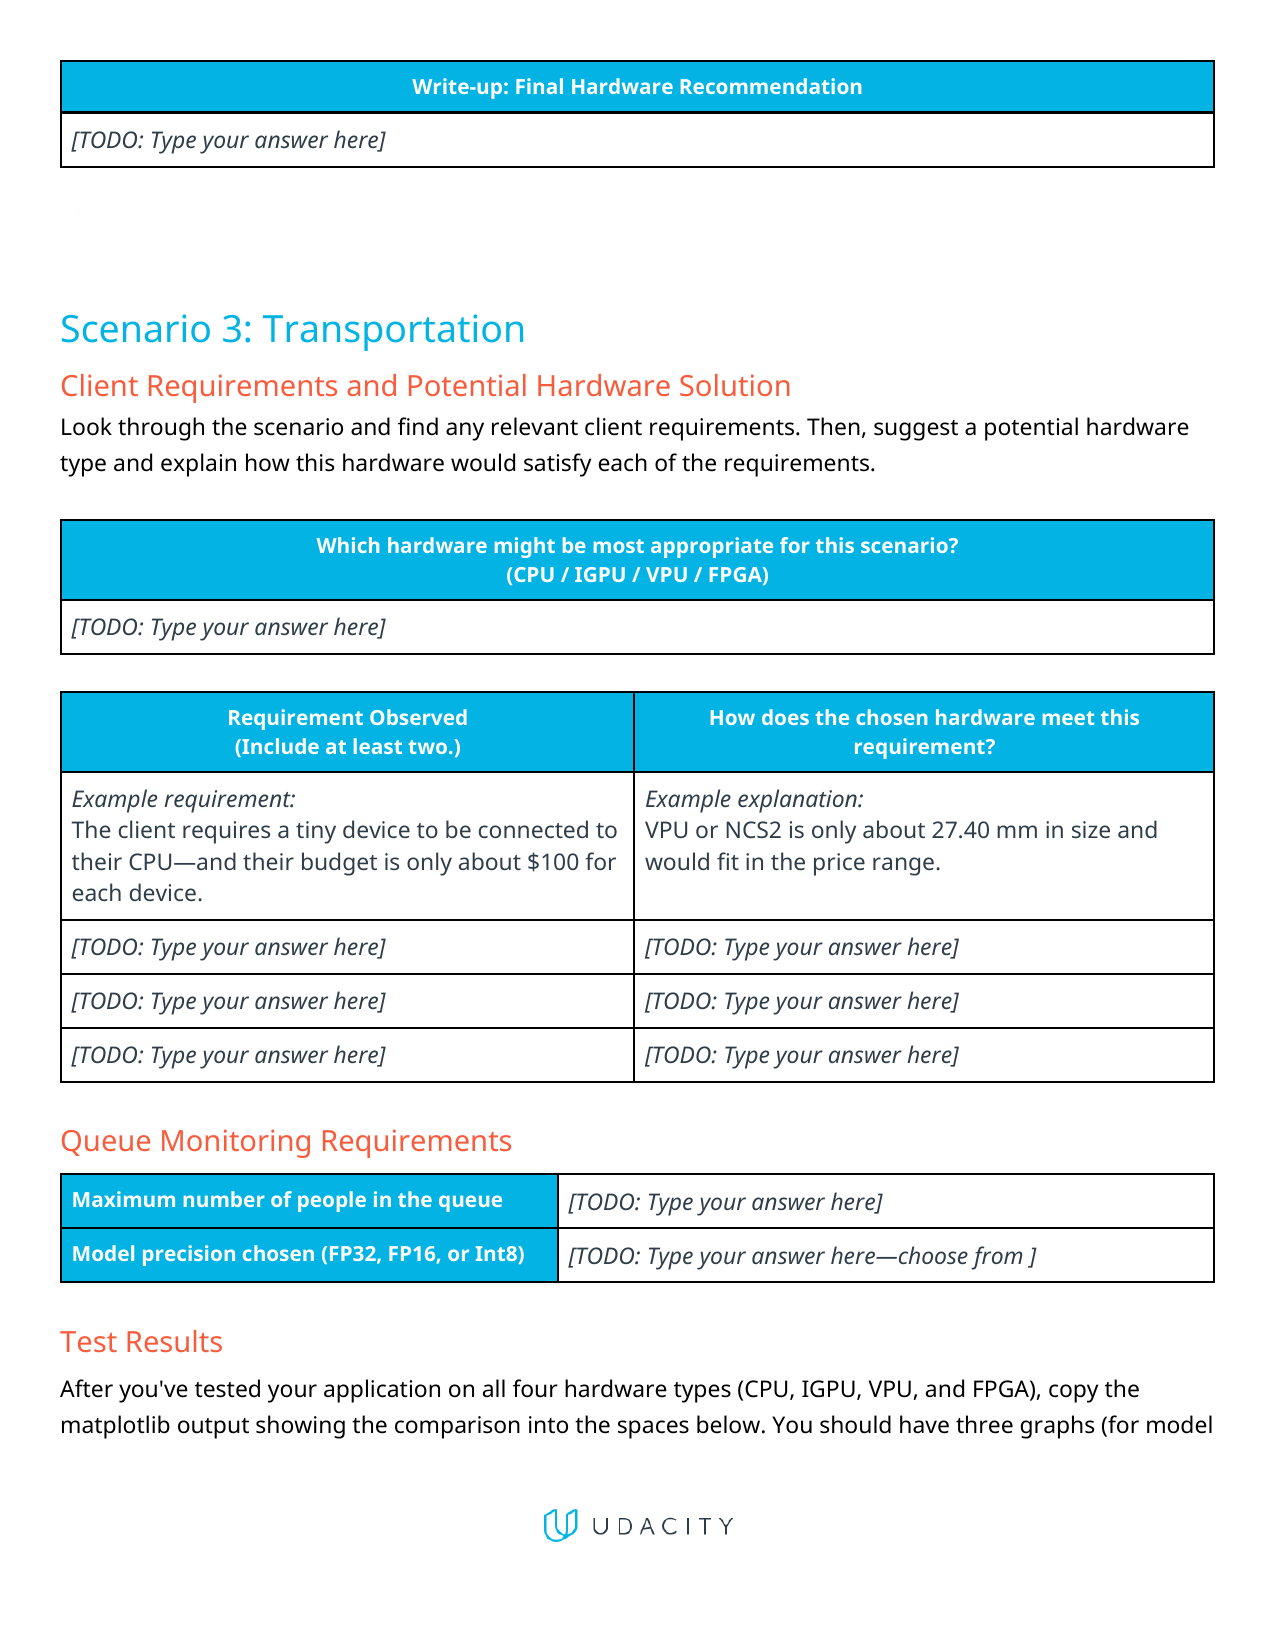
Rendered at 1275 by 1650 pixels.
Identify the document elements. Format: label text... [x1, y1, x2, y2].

table_cell Example requirement: The client requires a tiny device to be connected to their CPU—and their budget is only about $100 for each device. [62, 773, 633, 919]
table_cell [TODO: Type your answer here] [635, 975, 1213, 1027]
table_header Which hardware might be most appropriate for this scenario? (CPU / IGPU / VPU / FPGA) [62, 521, 1213, 599]
text Client Requirements and Potential Hardware Solution [60, 366, 1215, 405]
table_cell [TODO: Type your answer here—choose from ] [559, 1229, 1213, 1281]
subtitle Scenario 3: Transportation [60, 302, 1215, 353]
table_cell [TODO: Type your answer here] [62, 601, 1213, 653]
table_cell Model precision chosen (FP32, FP16, or Int8) [62, 1229, 557, 1281]
table_cell [TODO: Type your answer here] [635, 1029, 1213, 1081]
table_header Requirement Observed (Include at least two.) [62, 693, 633, 771]
table_cell [TODO: Type your answer here] [62, 975, 633, 1027]
table_header Write-up: Final Hardware Recommendation [62, 62, 1213, 111]
table_cell [TODO: Type your answer here] [62, 114, 1213, 166]
table_cell [TODO: Type your answer here] [62, 1029, 633, 1081]
table_header Maximum number of people in the queue [62, 1175, 557, 1227]
subtitle Queue Monitoring Requirements [60, 1121, 1215, 1160]
table_cell [TODO: Type your answer here] [62, 921, 633, 973]
picture [510, 1475, 765, 1575]
subtitle Test Results [60, 1321, 1215, 1361]
table_cell [TODO: Type your answer here] [635, 921, 1213, 973]
table_cell Example explanation: VPU or NCS2 is only about 27.40 mm in size and would fit in the price range. [635, 773, 1213, 919]
text Look through the scenario and find any relevant client requirements. Then, suggest a potential hardware type and explain how this hardware would satisfy each of the requirements. [60, 411, 1215, 478]
table_header [TODO: Type your answer here] [559, 1175, 1213, 1227]
text After you've tested your application on all four hardware types (CPU, IGPU, VPU, and FPGA), copy the matplotlib output showing the comparison into the spaces below. You should have three graphs (for model [60, 1373, 1215, 1440]
table_header How does the chosen hardware meet this requirement? [635, 693, 1213, 771]
